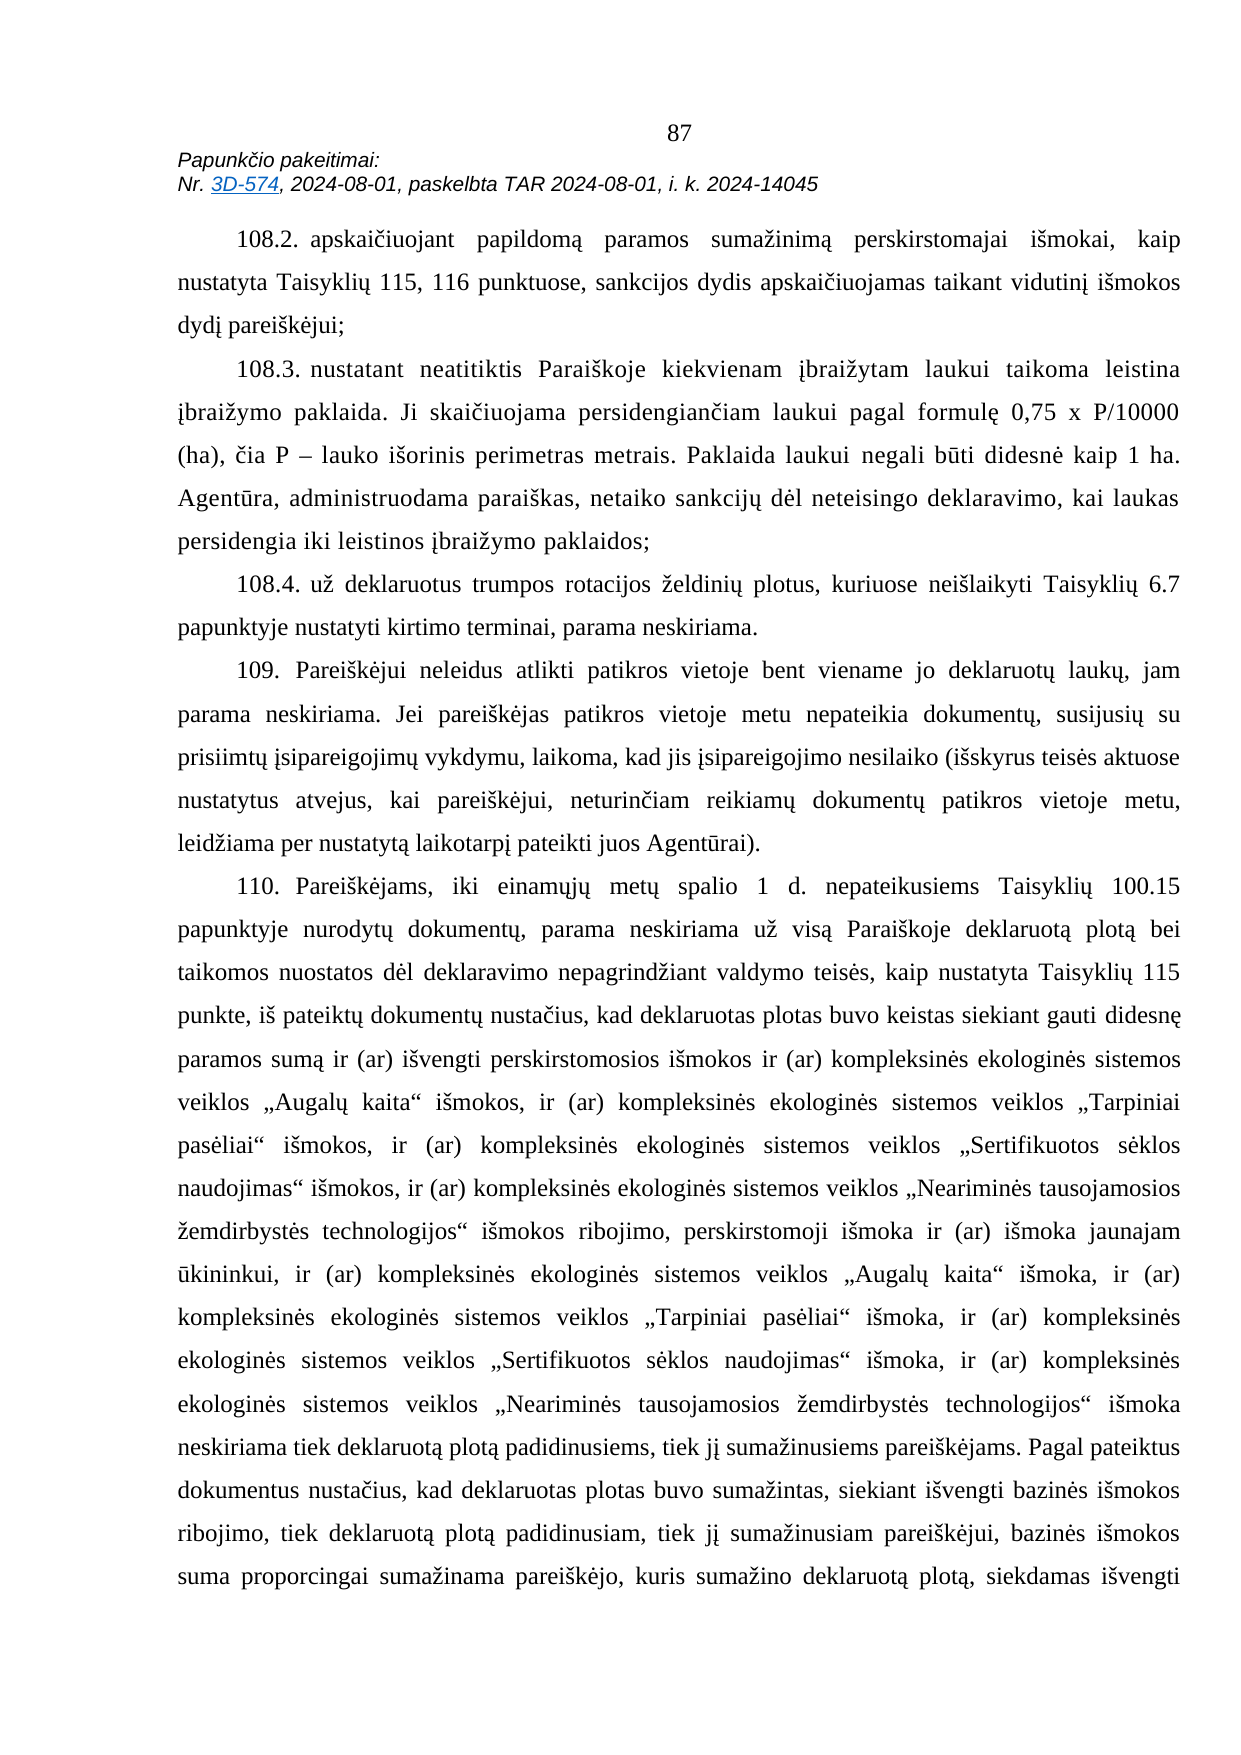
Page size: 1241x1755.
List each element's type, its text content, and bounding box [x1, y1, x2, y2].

text 108.3. nustatant neatitiktis Paraiškoje kiekvienam įbraižytam laukui taikoma leistina įbraižymo paklaida. Ji skaičiuojama persidengiančiam laukui pagal formulę 0,75 x P/10000 (ha), čia P – lauko išorinis perimetras metrais. Paklaida laukui negali būti didesnė kaip 1 ha. Agentūra, administruodama paraiškas, netaiko sankcijų dėl neteisingo deklaravimo, kai laukas persidengia iki leistinos įbraižymo paklaidos; [177, 354, 1181, 555]
text Nr. 3D-574, 2024-08-01, paskelbta TAR 2024-08-01, i. k. 2024-14045 [177, 172, 1181, 196]
text 108.2. apskaičiuojant papildomą paramos sumažinimą perskirstomajai išmokai, kaip nustatyta Taisyklių 115, 116 punktuose, sankcijos dydis apskaičiuojamas taikant vidutinį išmokos dydį pareiškėjui; [177, 224, 1181, 339]
text 110. Pareiškėjams, iki einamųjų metų spalio 1 d. nepateikusiems Taisyklių 100.15 papunktyje nurodytų dokumentų, parama neskiriama už visą Paraiškoje deklaruotą plotą bei taikomos nuostatos dėl deklaravimo nepagrindžiant valdymo teisės, kaip nustatyta Taisyklių 115 punkte, iš pateiktų dokumentų nustačius, kad deklaruotas plotas buvo keistas siekiant gauti didesnę paramos sumą ir (ar) išvengti perskirstomosios išmokos ir (ar) kompleksinės ekologinės sistemos veiklos „Augalų kaita“ išmokos, ir (ar) kompleksinės ekologinės sistemos veiklos „Tarpiniai pasėliai“ išmokos, ir (ar) kompleksinės ekologinės sistemos veiklos „Sertifikuotos sėklos naudojimas“ išmokos, ir (ar) kompleksinės ekologinės sistemos veiklos „Neariminės tausojamosios žemdirbystės technologijos“ išmokos ribojimo, perskirstomoji išmoka ir (ar) išmoka jaunajam ūkininkui, ir (ar) kompleksinės ekologinės sistemos veiklos „Augalų kaita“ išmoka, ir (ar) kompleksinės ekologinės sistemos veiklos „Tarpiniai pasėliai“ išmoka, ir (ar) kompleksinės ekologinės sistemos veiklos „Sertifikuotos sėklos naudojimas“ išmoka, ir (ar) kompleksinės ekologinės sistemos veiklos „Neariminės tausojamosios žemdirbystės technologijos“ išmoka neskiriama tiek deklaruotą plotą padidinusiems, tiek jį sumažinusiems pareiškėjams. Pagal pateiktus dokumentus nustačius, kad deklaruotas plotas buvo sumažintas, siekiant išvengti bazinės išmokos ribojimo, tiek deklaruotą plotą padidinusiam, tiek jį sumažinusiam pareiškėjui, bazinės išmokos suma proporcingai sumažinama pareiškėjo, kuris sumažino deklaruotą plotą, siekdamas išvengti [177, 871, 1181, 1590]
text 108.4. už deklaruotus trumpos rotacijos želdinių plotus, kuriuose neišlaikyti Taisyklių 6.7 papunktyje nustatyti kirtimo terminai, parama neskiriama. [177, 569, 1181, 641]
text 109. Pareiškėjui neleidus atlikti patikros vietoje bent viename jo deklaruotų laukų, jam parama neskiriama. Jei pareiškėjas patikros vietoje metu nepateikia dokumentų, susijusių su prisiimtų įsipareigojimų vykdymu, laikoma, kad jis įsipareigojimo nesilaiko (išskyrus teisės aktuose nustatytus atvejus, kai pareiškėjui, neturinčiam reikiamų dokumentų patikros vietoje metu, leidžiama per nustatytą laikotarpį pateikti juos Agentūrai). [177, 656, 1181, 857]
text Papunkčio pakeitimai: [177, 148, 1181, 172]
